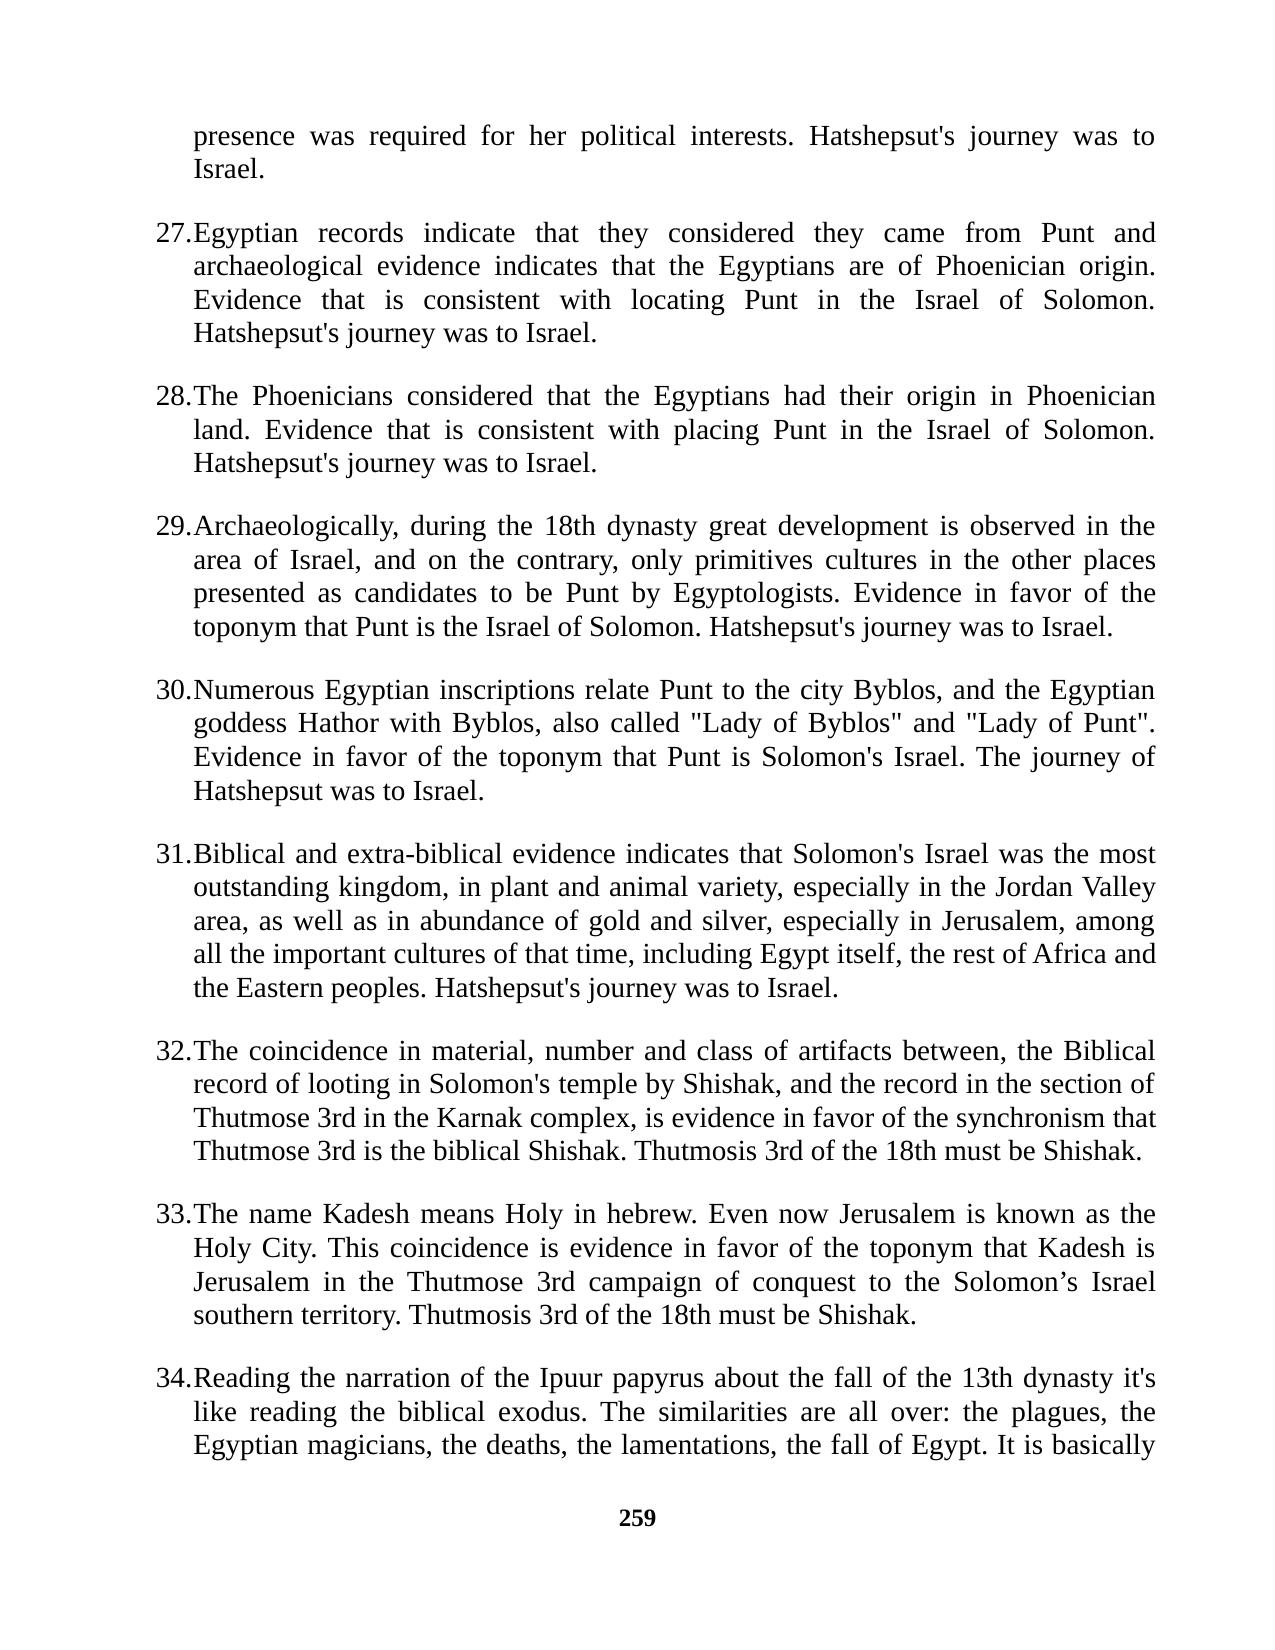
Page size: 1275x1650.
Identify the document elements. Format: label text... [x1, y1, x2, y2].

list Numerous Egyptian inscriptions relate Punt to the city Byblos, and the Egyptian goddess Hathor with Byblos, also called "Lady of Byblos" and "Lady of Punt". Evidence in favor of the toponym that Punt is Solomon's Israel. The journey of Hatshepsut was to Israel. [156, 672, 1157, 806]
list Egyptian records indicate that they considered they came from Punt and archaeological evidence indicates that the Egyptians are of Phoenician origin. Evidence that is consistent with locating Punt in the Israel of Solomon. Hatshepsut's journey was to Israel. [156, 215, 1157, 349]
list Biblical and extra-biblical evidence indicates that Solomon's Israel was the most outstanding kingdom, in plant and animal variety, especially in the Jordan Valley area, as well as in abundance of gold and silver, especially in Jerusalem, among all the important cultures of that time, including Egypt itself, the rest of Africa and the Eastern peoples. Hatshepsut's journey was to Israel. [156, 836, 1157, 1003]
list The name Kadesh means Holy in hebrew. Even now Jerusalem is known as the Holy City. This coincidence is evidence in favor of the toponym that Kadesh is Jerusalem in the Thutmose 3rd campaign of conquest to the Solomon’s Israel southern territory. Thutmosis 3rd of the 18th must be Shishak. [156, 1197, 1157, 1331]
list Reading the narration of the Ipuur papyrus about the fall of the 13th dynasty it's like reading the biblical exodus. The similarities are all over: the plagues, the Egyptian magicians, the deaths, the lamentations, the fall of Egypt. It is basically [156, 1360, 1157, 1461]
list The Phoenicians considered that the Egyptians had their origin in Phoenician land. Evidence that is consistent with placing Punt in the Israel of Solomon. Hatshepsut's journey was to Israel. [156, 378, 1157, 479]
list Archaeologically, during the 18th dynasty great development is observed in the area of Israel, and on the contrary, only primitives cultures in the other places presented as candidates to be Punt by Egyptologists. Evidence in favor of the toponym that Punt is the Israel of Solomon. Hatshepsut's journey was to Israel. [156, 508, 1157, 643]
list The coincidence in material, number and class of artifacts between, the Biblical record of looting in Solomon's temple by Shishak, and the record in the section of Thutmose 3rd in the Karnak complex, is evidence in favor of the synchronism that Thutmose 3rd is the biblical Shishak. Thutmosis 3rd of the 18th must be Shishak. [156, 1033, 1157, 1167]
list presence was required for her political interests. Hatshepsut's journey was to Israel. [156, 118, 1157, 185]
